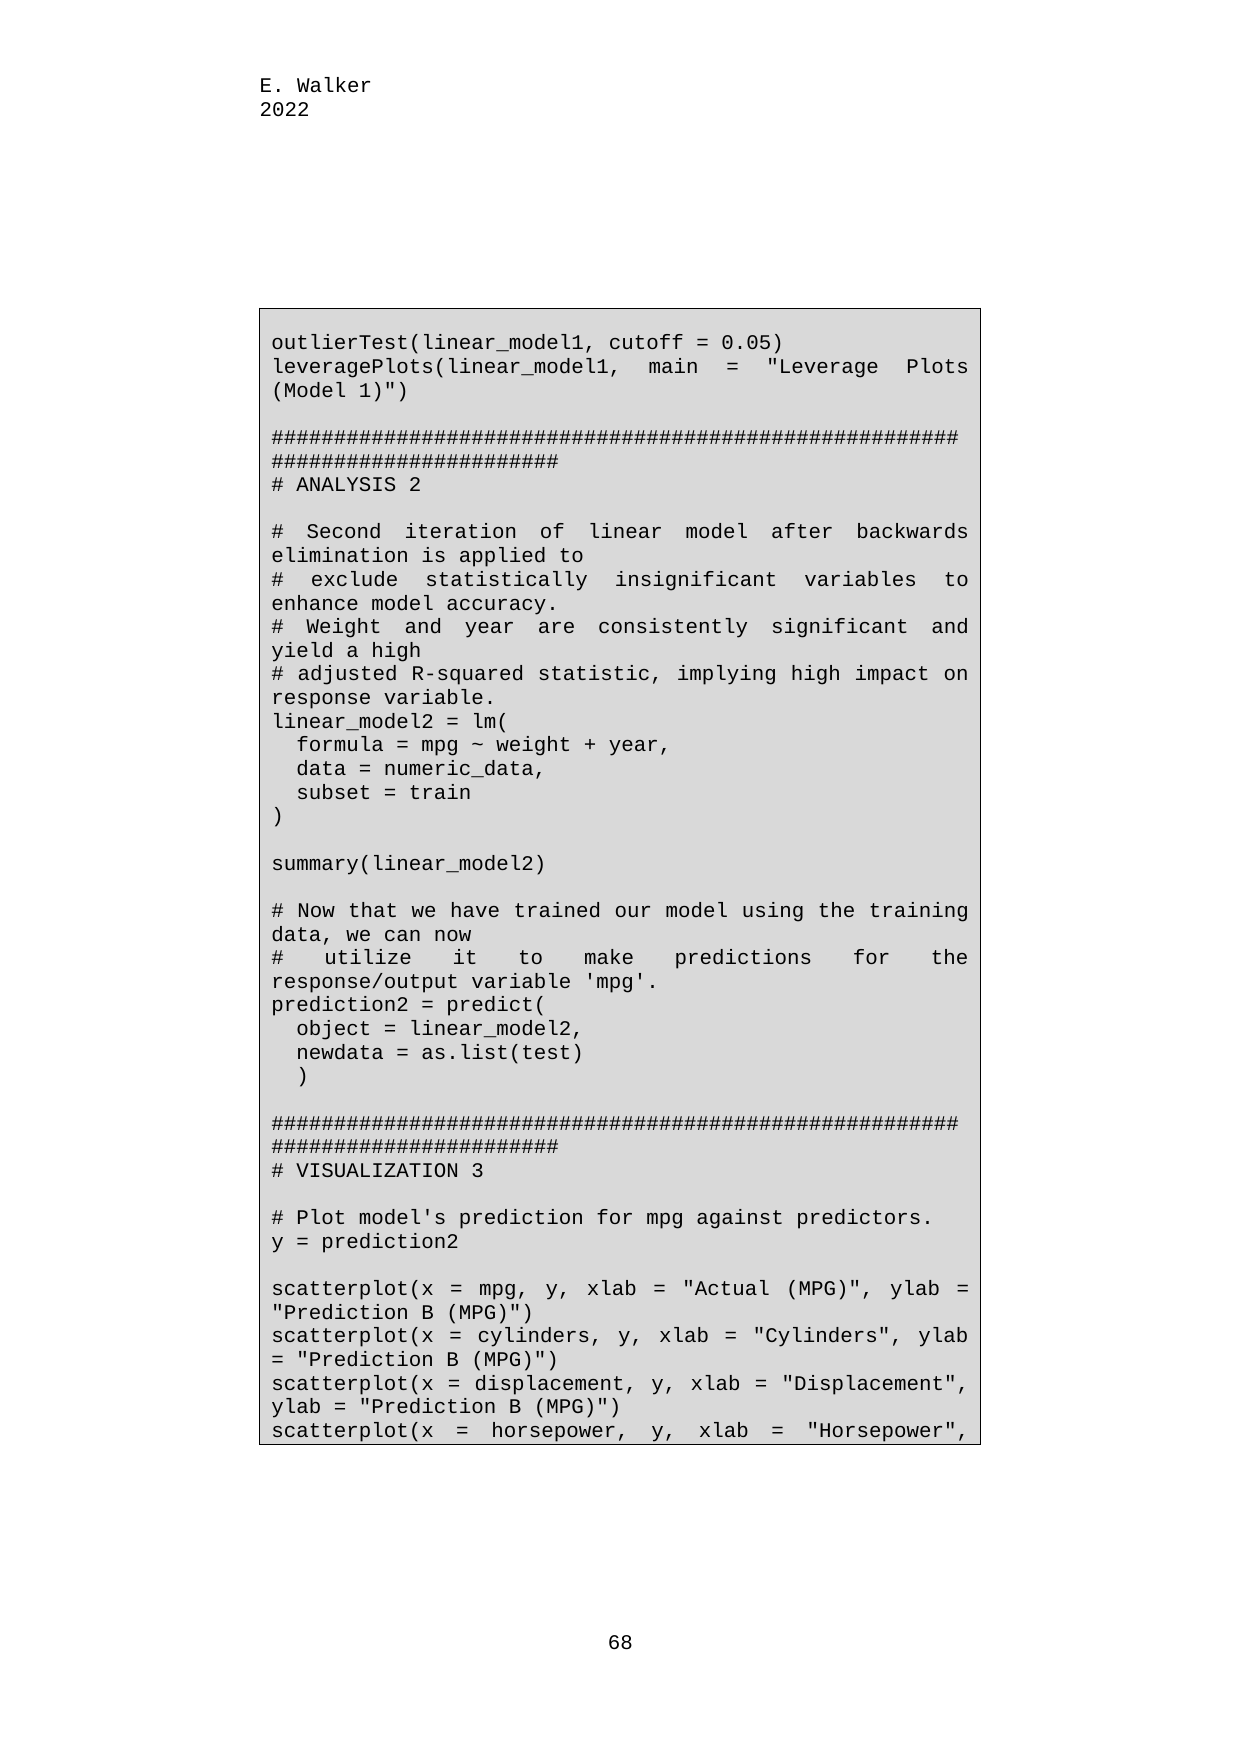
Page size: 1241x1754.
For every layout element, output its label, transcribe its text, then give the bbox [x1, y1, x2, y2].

table_header outlierTest(linear_model1, cutoff = 0.05) leveragePlots(linear_model1, main = "Leverage Plots (Model 1)") ############################################################################## # ANALYSIS 2 # Second iteration of linear model after backwards elimination is applied to # exclude statistically insignificant variables to enhance model accuracy. # Weight and year are consistently significant and yield a high # adjusted R-squared statistic, implying high impact on response variable. linear_model2 = lm( formula = mpg ~ weight + year, data = numeric_data, subset = train ) summary(linear_model2) # Now that we have trained our model using the training data, we can now # utilize it to make predictions for the response/output variable 'mpg'. prediction2 = predict( object = linear_model2, newdata = as.list(test) ) ############################################################################## # VISUALIZATION 3 # Plot model's prediction for mpg against predictors. y = prediction2 scatterplot(x = mpg, y, xlab = "Actual (MPG)", ylab = "Prediction B (MPG)") scatterplot(x = cylinders, y, xlab = "Cylinders", ylab = "Prediction B (MPG)") scatterplot(x = displacement, y, xlab = "Displacement", ylab = "Prediction B (MPG)") scatterplot(x = horsepower, y, xlab = "Horsepower", [260, 309, 980, 1444]
